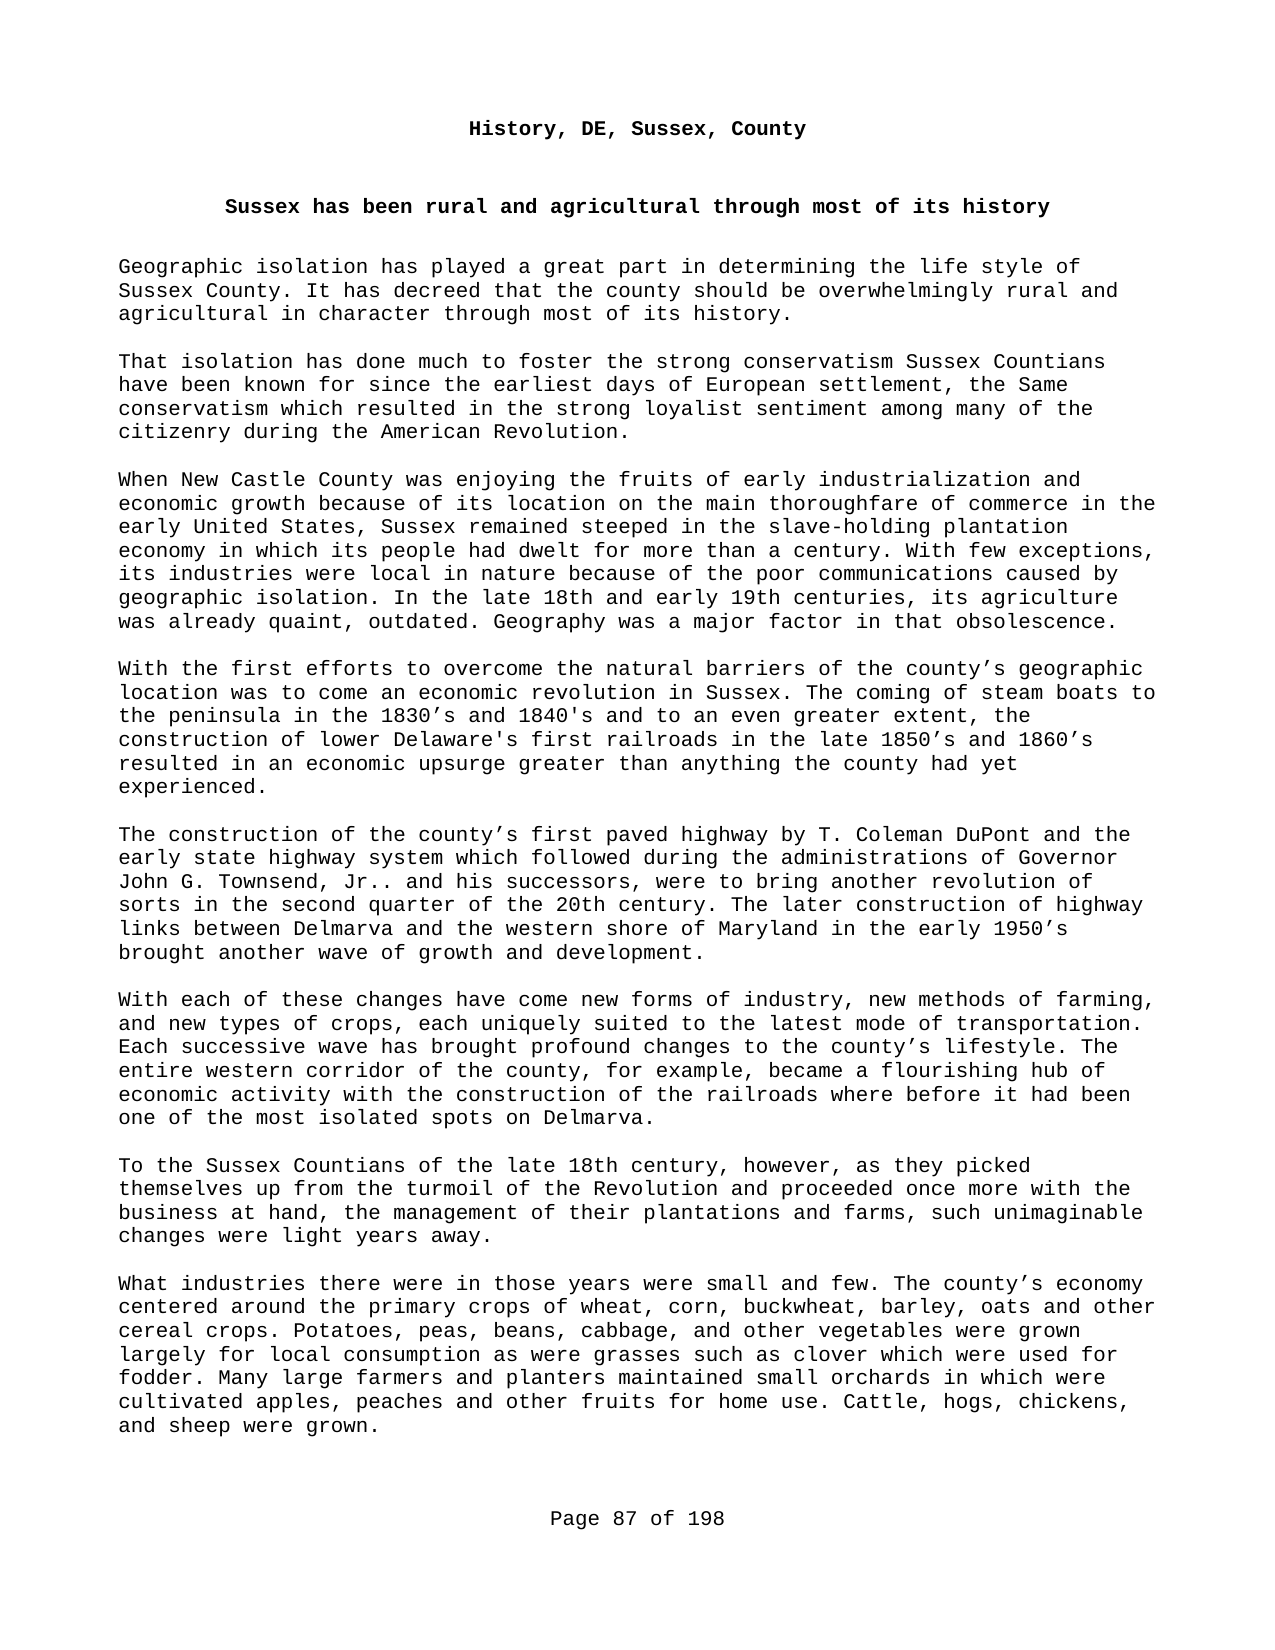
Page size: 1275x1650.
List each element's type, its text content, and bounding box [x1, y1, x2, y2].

text Geographic isolation has played a great part in determining the life style of Sussex County. It has decreed that the county should be overwhelmingly rural and agricultural in character through most of its history. [118, 256, 1157, 327]
text With each of these changes have come new forms of industry, new methods of farming, and new types of crops, each uniquely suited to the latest mode of transportation. Each successive wave has brought profound changes to the county’s lifestyle. The entire western corridor of the county, for example, became a flourishing hub of economic activity with the construction of the railroads where before it had been one of the most isolated spots on Delmarva. [118, 989, 1157, 1131]
text With the first efforts to overcome the natural barriers of the county’s geographic location was to come an economic revolution in Sussex. The coming of steam boats to the peninsula in the 1830’s and 1840's and to an even greater extent, the construction of lower Delaware's first railroads in the late 1850’s and 1860’s resulted in an economic upsurge greater than anything the county had yet experienced. [118, 658, 1157, 800]
text The construction of the county’s first paved highway by T. Coleman DuPont and the early state highway system which followed during the administrations of Governor John G. Townsend, Jr.. and his successors, were to bring another revolution of sorts in the second quarter of the 20th century. The later construction of highway links between Delmarva and the western shore of Maryland in the early 1950’s brought another wave of growth and development. [118, 823, 1157, 965]
text To the Sussex Countians of the late 18th century, however, as they picked themselves up from the turmoil of the Revolution and proceeded once more with the business at hand, the management of their plantations and farms, such unimaginable changes were light years away. [118, 1154, 1157, 1249]
subtitle Sussex has been rural and agricultural through most of its history [118, 196, 1157, 220]
text When New Castle County was enjoying the fruits of early industrialization and economic growth because of its location on the main thoroughfare of commerce in the early United States, Sussex remained steeped in the slave-holding plantation economy in which its people had dwelt for more than a century. With few exceptions, its industries were local in nature because of the poor communications caused by geographic isolation. In the late 18th and early 19th centuries, its agriculture was already quaint, outdated. Geography was a major factor in that obsolescence. [118, 469, 1157, 634]
text That isolation has done much to foster the strong conservatism Sussex Countians have been known for since the earliest days of European settlement, the Same conservatism which resulted in the strong loyalist sentiment among many of the citizenry during the American Revolution. [118, 351, 1157, 445]
text What industries there were in those years were small and few. The county’s economy centered around the primary crops of wheat, corn, buckwheat, barley, oats and other cereal crops. Potatoes, peas, beans, cabbage, and other vegetables were grown largely for local consumption as were grasses such as clover which were used for fodder. Many large farmers and planters maintained small orchards in which were cultivated apples, peaches and other fruits for home use. Cattle, hogs, chickens, and sheep were grown. [118, 1273, 1157, 1438]
